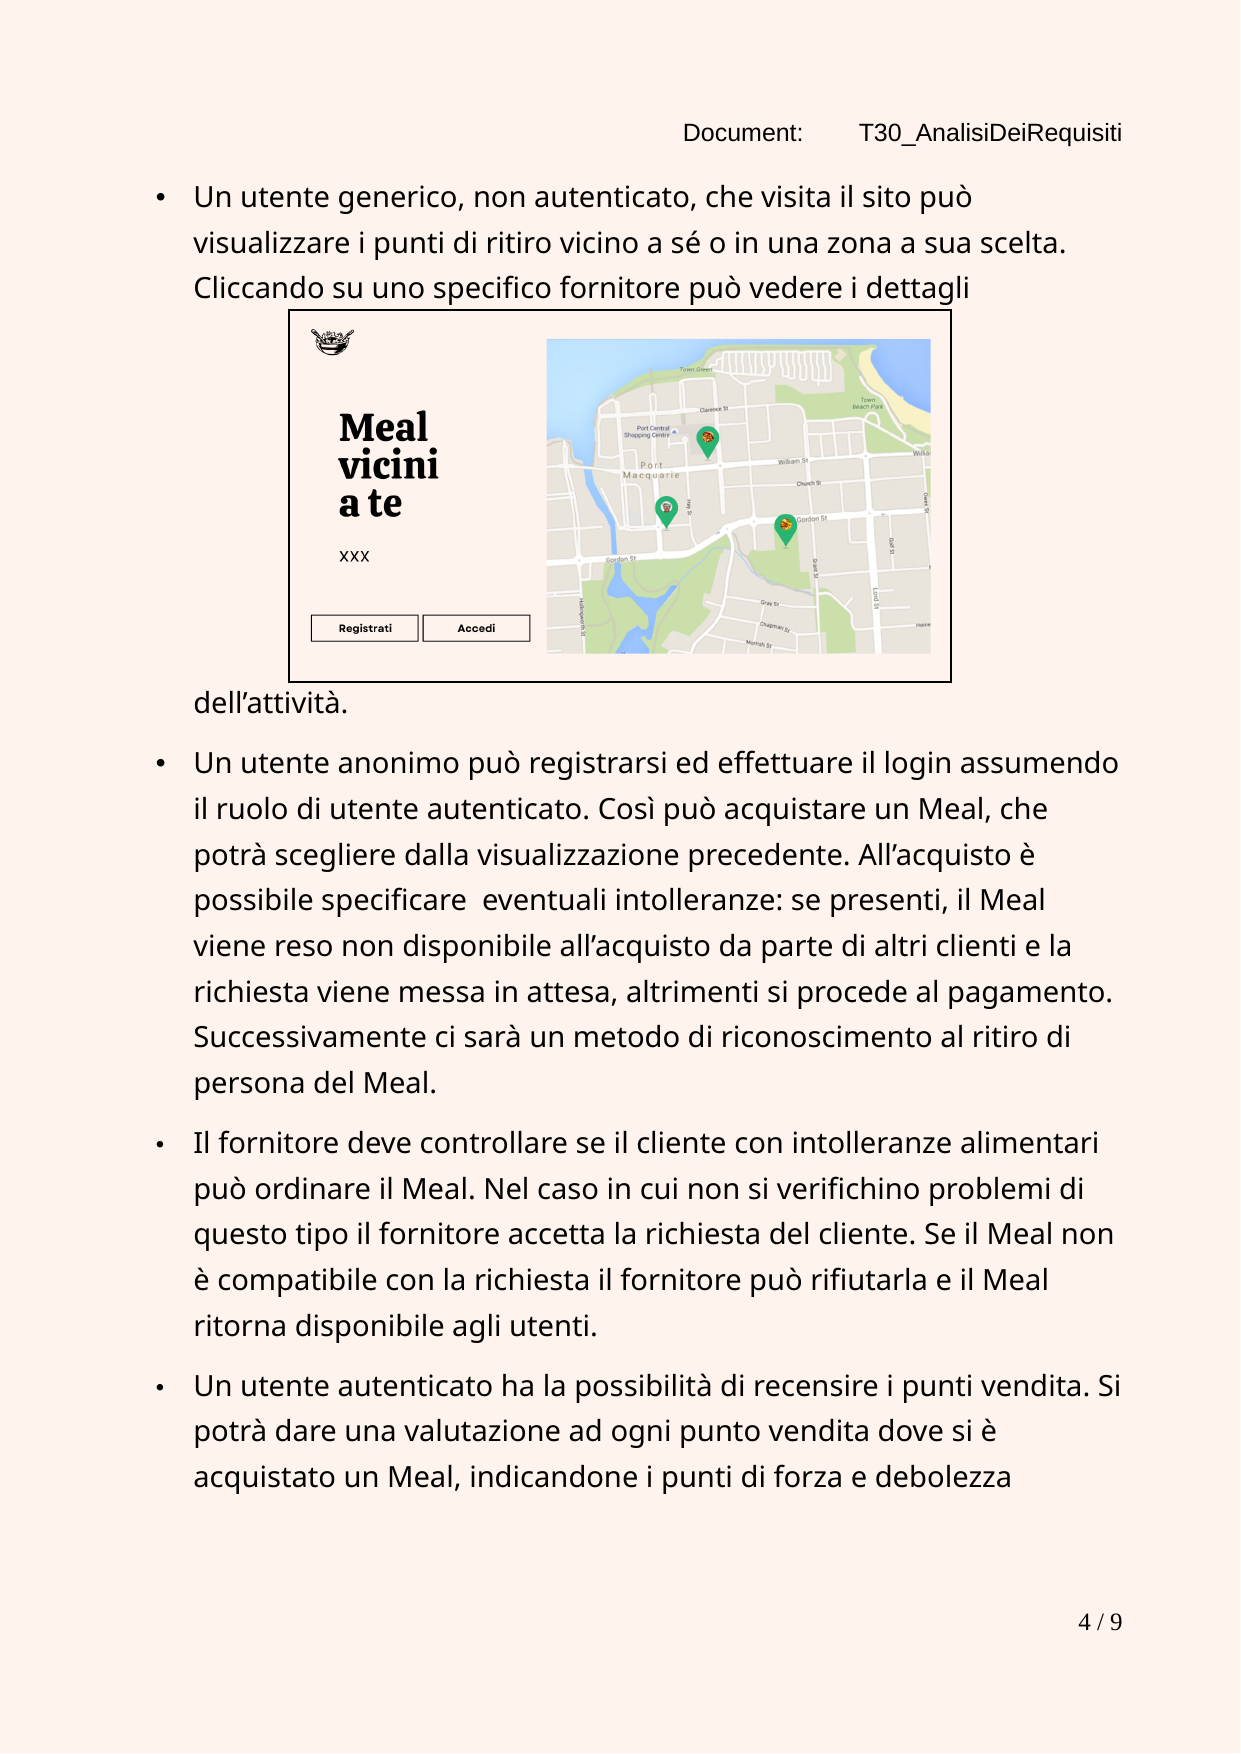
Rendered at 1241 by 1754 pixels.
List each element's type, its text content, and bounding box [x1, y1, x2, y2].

list Il fornitore deve controllare se il cliente con intolleranze alimentari può ordinare il Meal. Nel caso in cui non si verifichino problemi di questo tipo il fornitore accetta la richiesta del cliente. Se il Meal non è compatibile con la richiesta il fornitore può rifiutarla e il Meal ritorna disponibile agli utenti. [156, 1122, 1122, 1344]
list Un utente anonimo può registrarsi ed effettuare il login assumendo il ruolo di utente autenticato. Così può acquistare un Meal, che potrà scegliere dalla visualizzazione precedente. All’acquisto è possibile specificare eventuali intolleranze: se presenti, il Meal viene reso non disponibile all’acquisto da parte di altri clienti e la richiesta viene messa in attesa, altrimenti si procede al pagamento. Successivamente ci sarà un metodo di riconoscimento al ritiro di persona del Meal. [156, 743, 1122, 1102]
list Un utente autenticato ha la possibilità di recensire i punti vendita. Si potrà dare una valutazione ad ogni punto vendita dove si è acquistato un Meal, indicandone i punti di forza e debolezza [156, 1365, 1122, 1496]
picture [293, 314, 948, 678]
list Un utente generico, non autenticato, che visita il sito può visualizzare i punti di ritiro vicino a sé o in una zona a sua scelta. Cliccando su uno specifico fornitore può vedere i dettagli dell’attività. [156, 176, 1122, 722]
